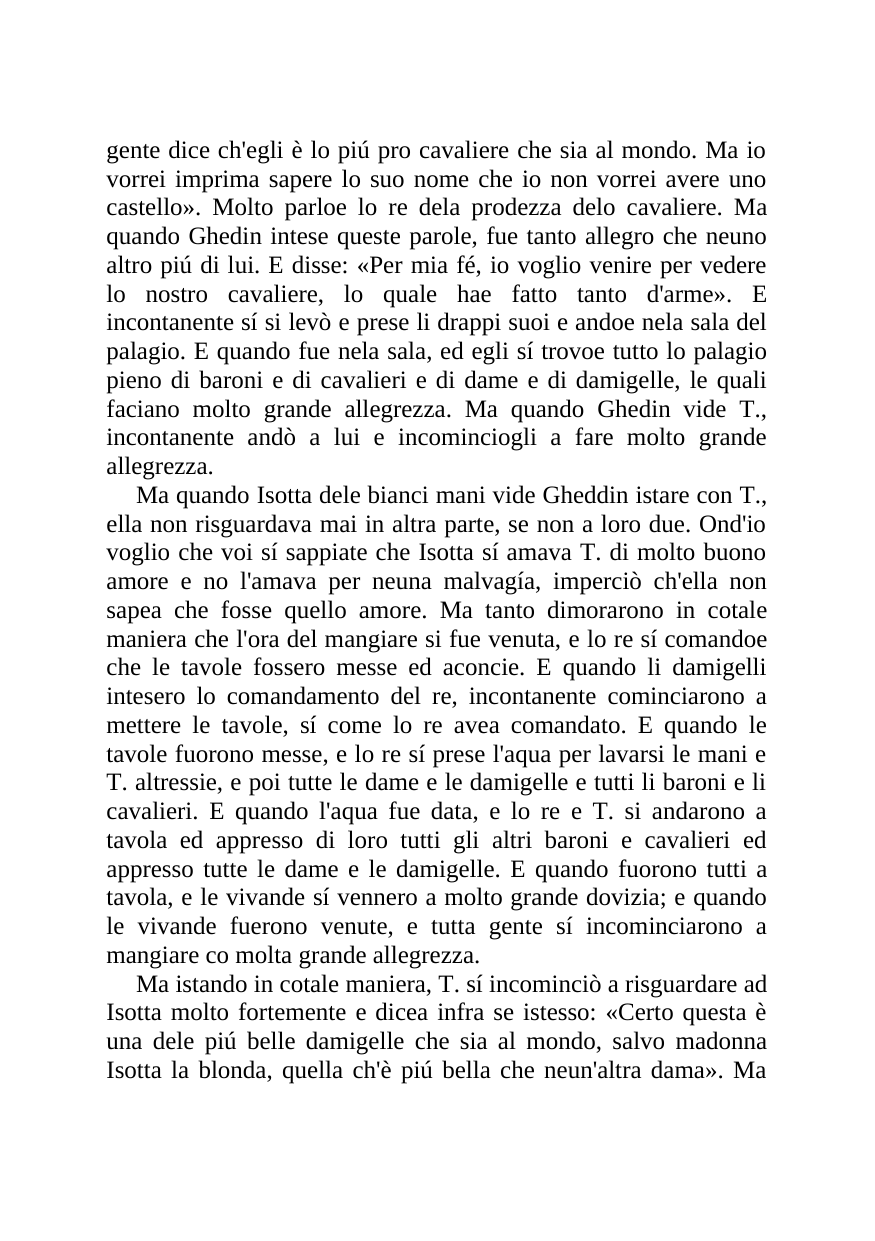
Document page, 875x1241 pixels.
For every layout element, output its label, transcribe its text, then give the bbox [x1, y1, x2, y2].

text Ma quando Isotta dele bianci mani vide Gheddin istare con T., ella non risguardava mai in altra parte, se non a loro due. Ond'io voglio che voi sí sappiate che Isotta sí amava T. di molto buono amore e no l'amava per neuna malvagía, imperciò ch'ella non sapea che fosse quello amore. Ma tanto dimorarono in cotale maniera che l'ora del mangiare si fue venuta, e lo re sí comandoe che le tavole fossero messe ed aconcie. E quando li damigelli intesero lo comandamento del re, incontanente cominciarono a mettere le tavole, sí come lo re avea comandato. E quando le tavole fuorono messe, e lo re sí prese l'aqua per lavarsi le mani e T. altressie, e poi tutte le dame e le damigelle e tutti li baroni e li cavalieri. E quando l'aqua fue data, e lo re e T. si andarono a tavola ed appresso di loro tutti gli altri baroni e cavalieri ed appresso tutte le dame e le damigelle. E quando fuorono tutti a tavola, e le vivande sí vennero a molto grande dovizia; e quando le vivande fuerono venute, e tutta gente sí incominciarono a mangiare co molta grande allegrezza. [106, 480, 768, 969]
text Ma istando in cotale maniera, T. sí incominciò a risguardare ad Isotta molto fortemente e dicea infra se istesso: «Certo questa è una dele piú belle damigelle che sia al mondo, salvo madonna Isotta la blonda, quella ch'è piú bella che neun'altra dama». Ma [106, 969, 768, 1084]
text gente dice ch'egli è lo piú pro cavaliere che sia al mondo. Ma io vorrei imprima sapere lo suo nome che io non vorrei avere uno castello». Molto parloe lo re dela prodezza delo cavaliere. Ma quando Ghedin intese queste parole, fue tanto allegro che neuno altro piú di lui. E disse: «Per mia fé, io voglio venire per vedere lo nostro cavaliere, lo quale hae fatto tanto d'arme». E incontanente sí si levò e prese li drappi suoi e andoe nela sala del palagio. E quando fue nela sala, ed egli sí trovoe tutto lo palagio pieno di baroni e di cavalieri e di dame e di damigelle, le quali faciano molto grande allegrezza. Ma quando Ghedin vide T., incontanente andò a lui e incominciogli a fare molto grande allegrezza. [106, 135, 768, 480]
